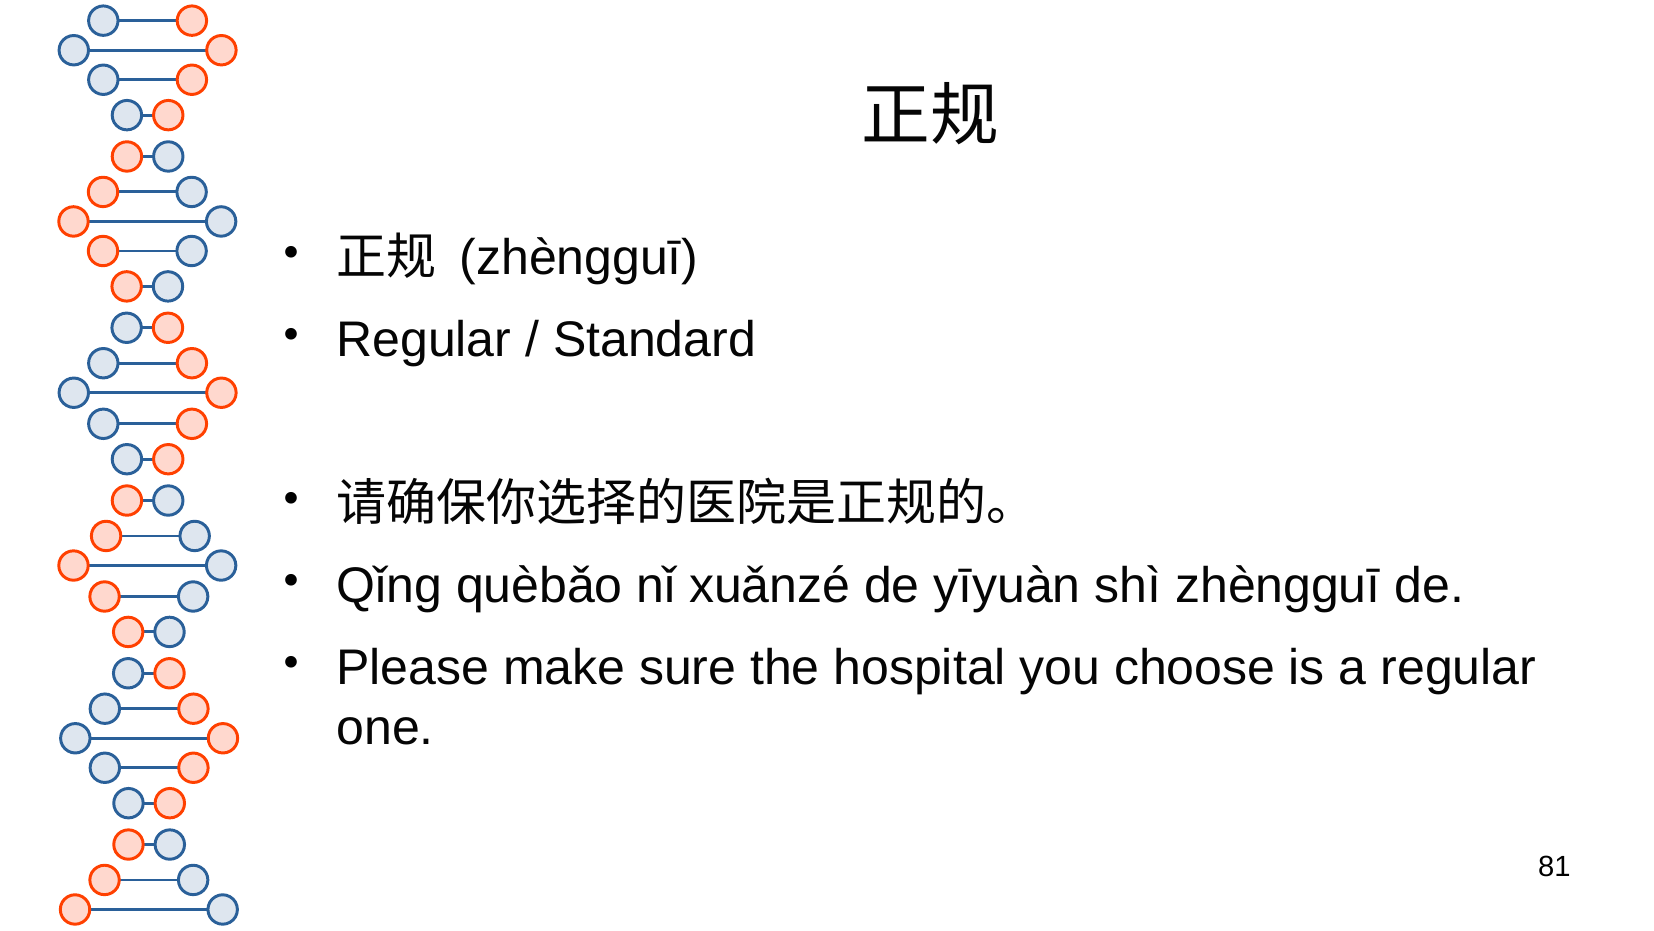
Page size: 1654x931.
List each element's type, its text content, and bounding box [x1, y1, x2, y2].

title 正规 [265, 35, 1595, 189]
list 正规 (zhèngguī) Regular / Standard 请确保你选择的医院是正规的。 Qǐng quèbǎo nǐ xuǎnzé de yīyuàn shì zhèngguī de. Please make sure the hospital you choose is a regular one. [265, 224, 1595, 764]
